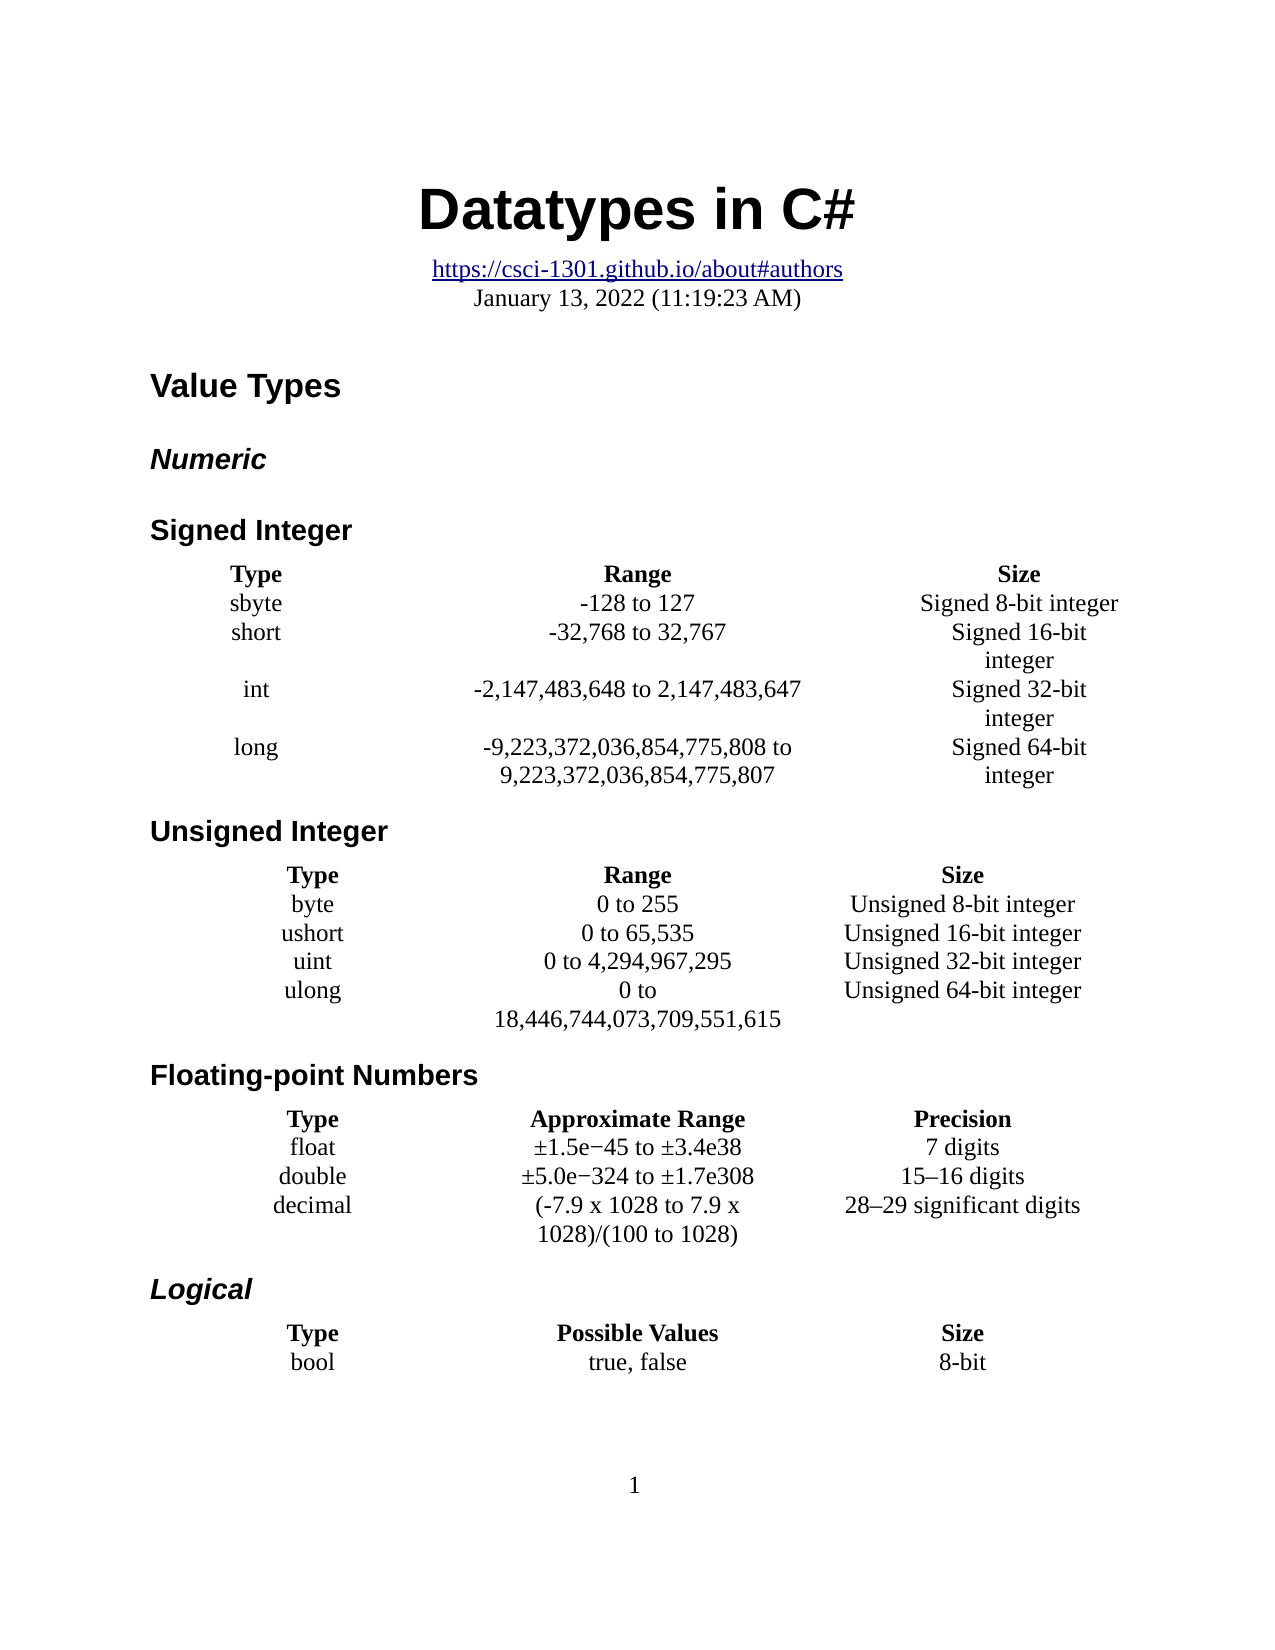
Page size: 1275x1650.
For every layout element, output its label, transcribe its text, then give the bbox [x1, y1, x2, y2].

table_cell Signed 64-bit integer [913, 732, 1125, 789]
table_cell short [150, 617, 362, 674]
table_cell ulong [150, 975, 475, 1033]
table_cell 15–16 digits [800, 1161, 1125, 1190]
table_header Type [150, 860, 475, 889]
table_header Type [150, 559, 362, 588]
table_cell double [150, 1161, 475, 1190]
table_cell Unsigned 32-bit integer [800, 946, 1125, 975]
table_header Approximate Range [475, 1104, 800, 1132]
table_cell bool [150, 1347, 475, 1376]
table_header Type [150, 1104, 475, 1132]
text https://csci-1301.github.io/about#authors [150, 254, 1125, 283]
title Datatypes in C# [150, 175, 1125, 242]
table_cell float [150, 1133, 475, 1161]
table_cell ±5.0e−324 to ±1.7e308 [475, 1161, 800, 1190]
table_cell 7 digits [800, 1133, 1125, 1161]
table_header Precision [800, 1104, 1125, 1132]
subtitle Floating-point Numbers [150, 1058, 1125, 1091]
table_cell Unsigned 64-bit integer [800, 975, 1125, 1033]
table_cell Signed 16-bit integer [913, 617, 1125, 674]
table_cell Unsigned 8-bit integer [800, 889, 1125, 918]
table_cell 8-bit [800, 1347, 1125, 1376]
table_header Range [475, 860, 800, 889]
subtitle Logical [150, 1272, 1125, 1306]
table_cell 0 to 65,535 [475, 918, 800, 946]
table_cell long [150, 732, 362, 789]
subtitle Numeric [150, 442, 1125, 476]
table_header Size [913, 559, 1125, 588]
table_cell ±1.5e−45 to ±3.4e38 [475, 1133, 800, 1161]
table_cell 28–29 significant digits [800, 1190, 1125, 1247]
table_cell int [150, 674, 362, 732]
table_cell -2,147,483,648 to 2,147,483,647 [362, 674, 913, 732]
table_cell -32,768 to 32,767 [362, 617, 913, 674]
subtitle Value Types [150, 366, 1125, 404]
table_cell -9,223,372,036,854,775,808 to 9,223,372,036,854,775,807 [362, 732, 913, 789]
table_header Type [150, 1319, 475, 1347]
table_cell 0 to 4,294,967,295 [475, 946, 800, 975]
table_cell decimal [150, 1190, 475, 1247]
table_cell 0 to 255 [475, 889, 800, 918]
table_cell (-7.9 x 1028 to 7.9 x 1028)/(100 to 1028) [475, 1190, 800, 1247]
table_cell ushort [150, 918, 475, 946]
table_cell Signed 8-bit integer [913, 588, 1125, 617]
subtitle Unsigned Integer [150, 814, 1125, 848]
table_header Possible Values [475, 1319, 800, 1347]
text January 13, 2022 (11:19:23 AM) [150, 283, 1125, 312]
table_cell true, false [475, 1347, 800, 1376]
table_cell sbyte [150, 588, 362, 617]
table_header Range [362, 559, 913, 588]
table_cell -128 to 127 [362, 588, 913, 617]
table_header Size [800, 1319, 1125, 1347]
table_cell 0 to 18,446,744,073,709,551,615 [475, 975, 800, 1033]
table_cell byte [150, 889, 475, 918]
table_cell uint [150, 946, 475, 975]
table_cell Signed 32-bit integer [913, 674, 1125, 732]
table_cell Unsigned 16-bit integer [800, 918, 1125, 946]
subtitle Signed Integer [150, 513, 1125, 547]
table_header Size [800, 860, 1125, 889]
